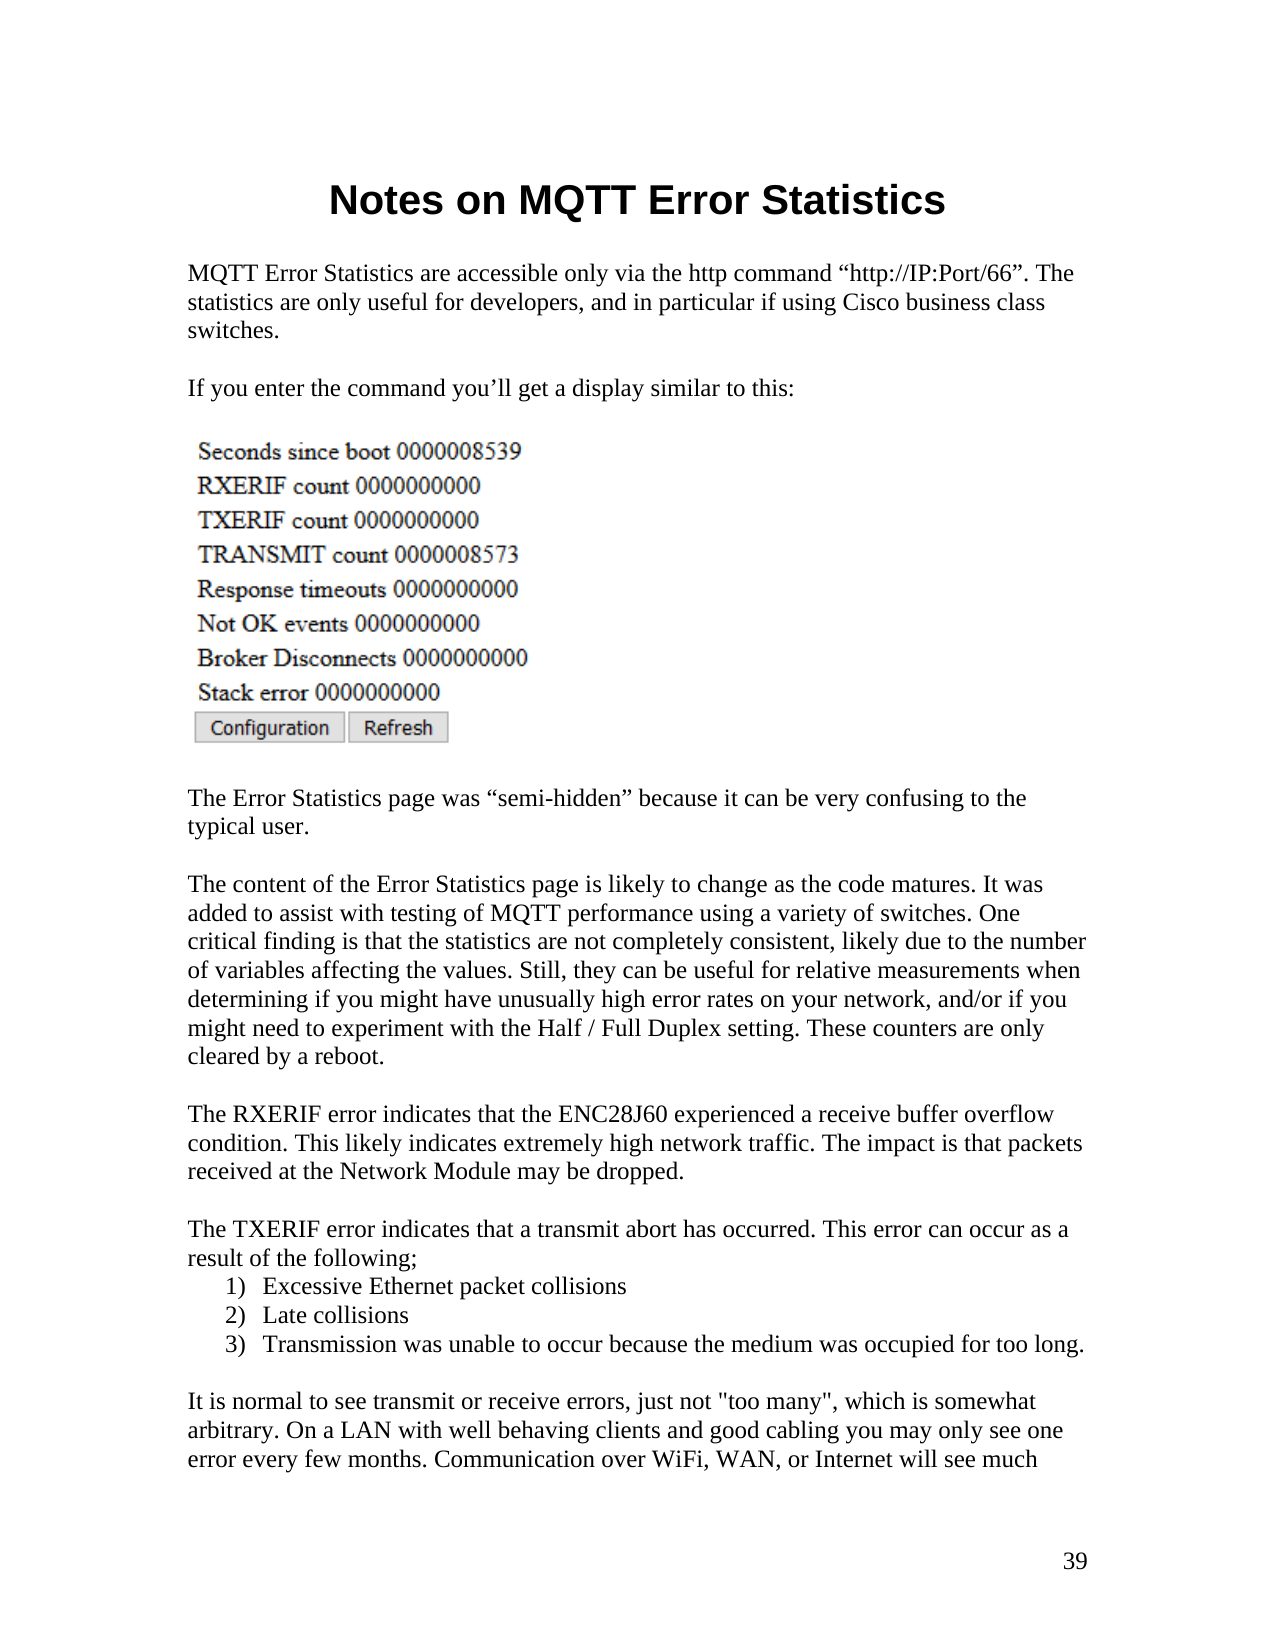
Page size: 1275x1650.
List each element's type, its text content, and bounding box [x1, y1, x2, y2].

text The TXERIF error indicates that a transmit abort has occurred. This error can occur as a result of the following; [187, 1214, 1087, 1271]
list Late collisions [225, 1300, 1087, 1329]
subtitle Notes on MQTT Error Statistics [187, 175, 1087, 223]
text The RXERIF error indicates that the ENC28J60 experienced a receive buffer overflow condition. This likely indicates extremely high network traffic. The impact is that packets received at the Network Module may be dropped. [187, 1099, 1087, 1185]
text MQTT Error Statistics are accessible only via the http command “http://IP:Port/66”. The statistics are only useful for developers, and in particular if using Cisco business class switches. [187, 258, 1087, 344]
text If you enter the command you’ll get a display similar to this: [187, 373, 1087, 402]
picture [187, 430, 554, 754]
text The content of the Error Statistics page is likely to change as the code matures. It was added to assist with testing of MQTT performance using a variety of switches. One critical finding is that the statistics are not completely consistent, likely due to the number of variables affecting the values. Still, they can be useful for relative measurements when determining if you might have unusually high error rates on your network, and/or if you might need to experiment with the Half / Full Duplex setting. These counters are only cleared by a reboot. [187, 869, 1087, 1070]
text It is normal to see transmit or receive errors, just not "too many", which is somewhat arbitrary. On a LAN with well behaving clients and good cabling you may only see one error every few months. Communication over WiFi, WAN, or Internet will see much [187, 1386, 1087, 1473]
text The Error Statistics page was “semi-hidden” because it can be very confusing to the typical user. [187, 783, 1087, 840]
list Excessive Ethernet packet collisions [225, 1271, 1087, 1300]
list Transmission was unable to occur because the medium was occupied for too long. [225, 1329, 1087, 1358]
